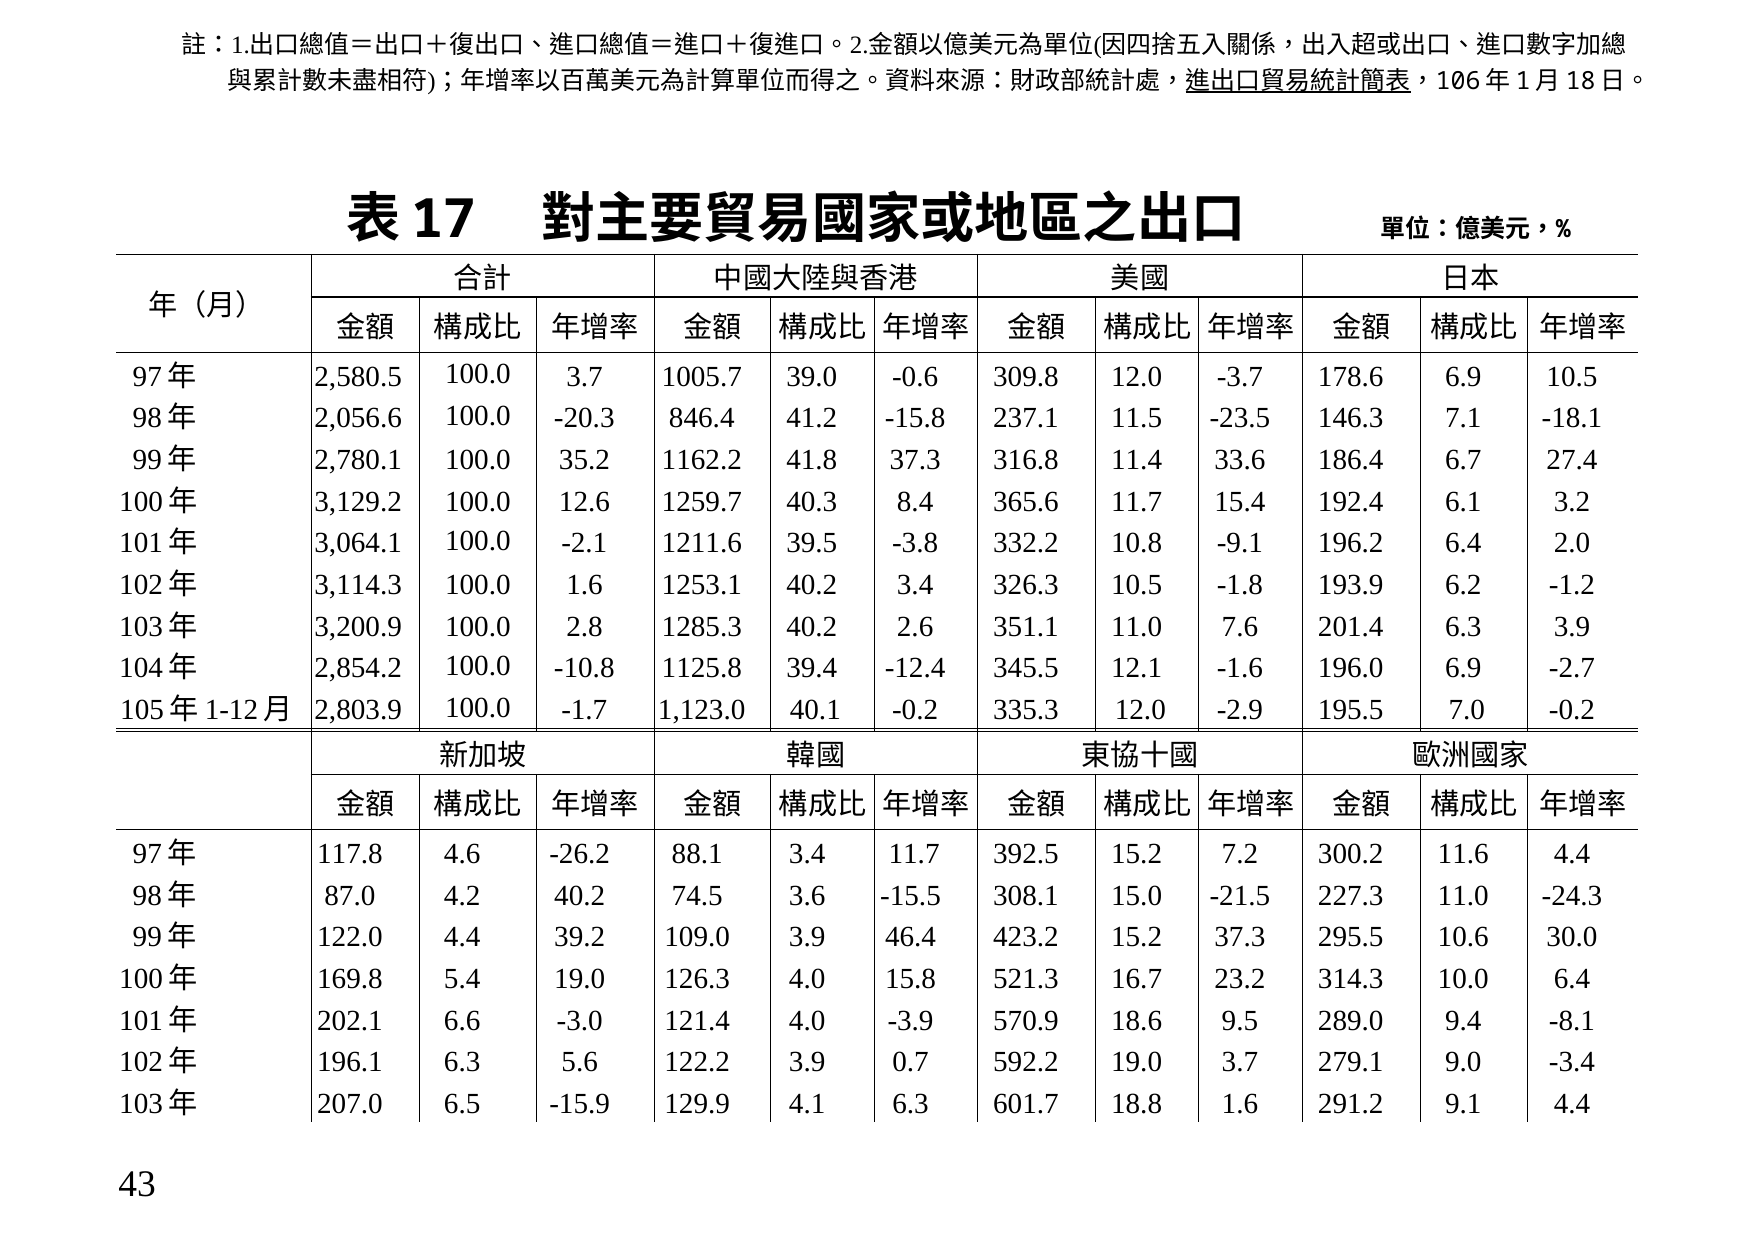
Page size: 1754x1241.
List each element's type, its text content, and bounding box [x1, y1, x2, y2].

table_cell 歐洲國家 [1303, 732, 1638, 774]
table_cell 592.2 [978, 1039, 1095, 1080]
table_cell 146.3 [1303, 394, 1420, 436]
table_cell 237.1 [978, 394, 1095, 436]
table_cell 192.4 [1303, 478, 1420, 519]
table_cell 年增率 [1528, 298, 1638, 352]
table_cell -0.2 [875, 686, 977, 728]
table_cell 30.0 [1528, 914, 1638, 955]
table_cell -2.9 [1199, 686, 1302, 728]
table_cell 40.2 [771, 561, 874, 603]
table_cell 4.1 [771, 1080, 874, 1122]
table_cell 3,129.2 [312, 478, 419, 519]
table_cell 105年1-12月 [116, 686, 311, 728]
table_cell 2.0 [1528, 519, 1638, 561]
table_cell 126.3 [655, 955, 770, 997]
table_cell 金額 [978, 298, 1095, 352]
table_cell 3,200.9 [312, 603, 419, 644]
table_header 美國 [978, 255, 1302, 296]
table_cell 100.0 [420, 353, 536, 394]
table_cell 6.3 [420, 1039, 536, 1080]
table_cell 1,123.0 [655, 686, 770, 728]
table_cell 40.2 [771, 603, 874, 644]
table_cell 521.3 [978, 955, 1095, 997]
table_cell 19.0 [1096, 1039, 1198, 1080]
table_cell 10.0 [1421, 955, 1527, 997]
table_cell 11.4 [1096, 436, 1198, 478]
table_cell 98年 [116, 394, 311, 436]
table_cell -26.2 [537, 830, 654, 872]
table_cell 98年 [116, 872, 311, 913]
table_cell 193.9 [1303, 561, 1420, 603]
table_cell 構成比 [420, 298, 536, 352]
table_cell 365.6 [978, 478, 1095, 519]
table_cell 1162.2 [655, 436, 770, 478]
table_cell 3.4 [875, 561, 977, 603]
table_cell 構成比 [1421, 298, 1527, 352]
table_cell 12.6 [537, 478, 654, 519]
table_cell [116, 774, 311, 829]
table_cell 99年 [116, 436, 311, 478]
table_cell 4.6 [420, 830, 536, 872]
table_cell 構成比 [771, 775, 874, 829]
table_cell -18.1 [1528, 394, 1638, 436]
table_cell 314.3 [1303, 955, 1420, 997]
table_cell 100.0 [420, 561, 536, 603]
table_cell -24.3 [1528, 872, 1638, 913]
table_cell 207.0 [312, 1080, 419, 1122]
table_cell -1.7 [537, 686, 654, 728]
table_cell 年增率 [1528, 775, 1638, 829]
table_cell 196.2 [1303, 519, 1420, 561]
table_cell 100.0 [420, 603, 536, 644]
table_cell 3.6 [771, 872, 874, 913]
table_cell 103年 [116, 1080, 311, 1122]
table_cell 100.0 [420, 644, 536, 686]
table_cell 12.1 [1096, 644, 1198, 686]
table_cell 5.6 [537, 1039, 654, 1080]
table_cell 117.8 [312, 830, 419, 872]
table_cell 39.2 [537, 914, 654, 955]
table_cell 1.6 [537, 561, 654, 603]
table_cell 3.4 [771, 830, 874, 872]
table_cell 100.0 [420, 478, 536, 519]
table_cell 金額 [978, 775, 1095, 829]
table_cell -0.6 [875, 353, 977, 394]
table_cell 97年 [116, 353, 311, 394]
table_cell 6.9 [1421, 353, 1527, 394]
table_cell 121.4 [655, 997, 770, 1038]
table_cell 構成比 [1096, 298, 1198, 352]
table_cell 4.4 [1528, 1080, 1638, 1122]
table_cell 100年 [116, 478, 311, 519]
table_cell -2.1 [537, 519, 654, 561]
table_cell 10.5 [1528, 353, 1638, 394]
table_cell 6.1 [1421, 478, 1527, 519]
table_cell 15.8 [875, 955, 977, 997]
table_cell 4.4 [1528, 830, 1638, 872]
table_cell 15.2 [1096, 914, 1198, 955]
table_cell 1005.7 [655, 353, 770, 394]
table_cell 103年 [116, 603, 311, 644]
table_cell 6.2 [1421, 561, 1527, 603]
table_cell -10.8 [537, 644, 654, 686]
table_cell 15.4 [1199, 478, 1302, 519]
table_cell -3.4 [1528, 1039, 1638, 1080]
table_cell 601.7 [978, 1080, 1095, 1122]
table_cell 186.4 [1303, 436, 1420, 478]
table_cell 196.0 [1303, 644, 1420, 686]
table_header 合計 [312, 255, 654, 296]
table_cell 11.7 [875, 830, 977, 872]
table_cell 332.2 [978, 519, 1095, 561]
table_cell 年增率 [1199, 298, 1302, 352]
table_cell 8.4 [875, 478, 977, 519]
table_cell 41.8 [771, 436, 874, 478]
table_cell 12.0 [1096, 353, 1198, 394]
table_cell 100.0 [420, 436, 536, 478]
table_cell 37.3 [875, 436, 977, 478]
table_cell 39.4 [771, 644, 874, 686]
table_cell 金額 [312, 298, 419, 352]
table_cell 金額 [655, 775, 770, 829]
table_cell 1259.7 [655, 478, 770, 519]
table_cell -3.7 [1199, 353, 1302, 394]
table_cell 100.0 [420, 686, 536, 728]
table_cell 345.5 [978, 644, 1095, 686]
table_cell 15.0 [1096, 872, 1198, 913]
table_cell 169.8 [312, 955, 419, 997]
table_cell 2.8 [537, 603, 654, 644]
table_cell 2,056.6 [312, 394, 419, 436]
table_cell 11.0 [1421, 872, 1527, 913]
table_cell -1.8 [1199, 561, 1302, 603]
table_cell 392.5 [978, 830, 1095, 872]
table_cell 201.4 [1303, 603, 1420, 644]
text 註：1.出口總值＝出口＋復出口、進口總值＝進口＋復進口。2.金額以億美元為單位(因四捨五入關係，出入超或出口、進口數字加總與累計數未盡相符)；年增率以百萬美元為計算單位而得之。資料來源：財政部統計處，進出口貿易統計簡表，106年1月18日。 [181, 24, 1636, 175]
table_cell 74.5 [655, 872, 770, 913]
table_cell 16.7 [1096, 955, 1198, 997]
table_cell 年增率 [875, 775, 977, 829]
table_cell 18.8 [1096, 1080, 1198, 1122]
table_cell 39.5 [771, 519, 874, 561]
table_cell 10.6 [1421, 914, 1527, 955]
table_cell 6.9 [1421, 644, 1527, 686]
table_cell 227.3 [1303, 872, 1420, 913]
table_cell -1.2 [1528, 561, 1638, 603]
table_cell 金額 [1303, 775, 1420, 829]
table_cell 6.3 [875, 1080, 977, 1122]
table_cell 100.0 [420, 394, 536, 436]
table_cell 9.1 [1421, 1080, 1527, 1122]
table_cell 1.6 [1199, 1080, 1302, 1122]
table_cell 1125.8 [655, 644, 770, 686]
table_cell -8.1 [1528, 997, 1638, 1038]
table_cell -0.2 [1528, 686, 1638, 728]
table_cell 316.8 [978, 436, 1095, 478]
table_cell 37.3 [1199, 914, 1302, 955]
table_cell 291.2 [1303, 1080, 1420, 1122]
table_cell 423.2 [978, 914, 1095, 955]
table_cell 35.2 [537, 436, 654, 478]
table_cell 308.1 [978, 872, 1095, 913]
table_cell 195.5 [1303, 686, 1420, 728]
table_cell 101年 [116, 997, 311, 1038]
table_cell 年增率 [875, 298, 977, 352]
table_cell -9.1 [1199, 519, 1302, 561]
table_cell 6.7 [1421, 436, 1527, 478]
table_cell 101年 [116, 519, 311, 561]
table_cell 3,114.3 [312, 561, 419, 603]
table_cell 3,064.1 [312, 519, 419, 561]
table_cell 33.6 [1199, 436, 1302, 478]
table_cell 46.4 [875, 914, 977, 955]
table_cell -23.5 [1199, 394, 1302, 436]
table_cell 846.4 [655, 394, 770, 436]
table_cell 東協十國 [978, 732, 1302, 774]
table_cell 1285.3 [655, 603, 770, 644]
table_cell 102年 [116, 1039, 311, 1080]
table_cell 40.3 [771, 478, 874, 519]
table_cell 23.2 [1199, 955, 1302, 997]
table_cell -20.3 [537, 394, 654, 436]
table_cell 326.3 [978, 561, 1095, 603]
table_cell 4.2 [420, 872, 536, 913]
table_cell 18.6 [1096, 997, 1198, 1038]
table_cell 年增率 [537, 298, 654, 352]
table_cell 40.1 [771, 686, 874, 728]
table_cell 39.0 [771, 353, 874, 394]
table_cell 4.0 [771, 955, 874, 997]
table_cell 年增率 [537, 775, 654, 829]
table_cell -1.6 [1199, 644, 1302, 686]
table_cell 6.4 [1528, 955, 1638, 997]
table_cell 11.0 [1096, 603, 1198, 644]
table_header 日本 [1303, 255, 1638, 296]
table_cell 27.4 [1528, 436, 1638, 478]
table_cell 19.0 [537, 955, 654, 997]
table_cell 100年 [116, 955, 311, 997]
table_cell 5.4 [420, 955, 536, 997]
table_cell 6.5 [420, 1080, 536, 1122]
table_cell 構成比 [420, 775, 536, 829]
table_cell 2,580.5 [312, 353, 419, 394]
table_cell 6.6 [420, 997, 536, 1038]
table_cell 4.4 [420, 914, 536, 955]
table_cell 韓國 [655, 732, 977, 774]
table_cell 2.6 [875, 603, 977, 644]
table_cell 309.8 [978, 353, 1095, 394]
table_cell 金額 [312, 775, 419, 829]
table_cell 3.9 [771, 914, 874, 955]
table_cell 87.0 [312, 872, 419, 913]
table_cell 10.5 [1096, 561, 1198, 603]
table_cell -15.8 [875, 394, 977, 436]
table_cell 570.9 [978, 997, 1095, 1038]
table_cell 12.0 [1096, 686, 1198, 728]
table_cell 97年 [116, 830, 311, 872]
table_cell 2,780.1 [312, 436, 419, 478]
table_cell -12.4 [875, 644, 977, 686]
table_cell 40.2 [537, 872, 654, 913]
table_cell 2,803.9 [312, 686, 419, 728]
table_cell 202.1 [312, 997, 419, 1038]
table_cell 1253.1 [655, 561, 770, 603]
table_cell 新加坡 [312, 732, 654, 774]
table_cell 122.2 [655, 1039, 770, 1080]
table_cell 7.0 [1421, 686, 1527, 728]
table_cell 9.5 [1199, 997, 1302, 1038]
table_cell 3.2 [1528, 478, 1638, 519]
table_cell [116, 732, 311, 774]
table_cell 9.4 [1421, 997, 1527, 1038]
table_header 年（月） [116, 255, 311, 352]
table_cell 289.0 [1303, 997, 1420, 1038]
subtitle 表17 對主要貿易國家或地區之出口 單位：億美元，% [118, 175, 1636, 254]
table_cell 3.7 [1199, 1039, 1302, 1080]
table_cell 3.9 [1528, 603, 1638, 644]
table_cell 99年 [116, 914, 311, 955]
table_cell -3.8 [875, 519, 977, 561]
table_cell 9.0 [1421, 1039, 1527, 1080]
table_cell 100.0 [420, 519, 536, 561]
table_cell 7.2 [1199, 830, 1302, 872]
table_cell 11.5 [1096, 394, 1198, 436]
table_cell 104年 [116, 644, 311, 686]
table_cell -3.0 [537, 997, 654, 1038]
table_cell 0.7 [875, 1039, 977, 1080]
table_cell 4.0 [771, 997, 874, 1038]
table_cell 102年 [116, 561, 311, 603]
table_cell 年增率 [1199, 775, 1302, 829]
table_cell -15.5 [875, 872, 977, 913]
table_cell -3.9 [875, 997, 977, 1038]
table_cell 1211.6 [655, 519, 770, 561]
table_cell 10.8 [1096, 519, 1198, 561]
table_cell 金額 [1303, 298, 1420, 352]
table_cell 構成比 [771, 298, 874, 352]
table_cell 構成比 [1421, 775, 1527, 829]
table_cell 88.1 [655, 830, 770, 872]
table_cell 351.1 [978, 603, 1095, 644]
table_cell 196.1 [312, 1039, 419, 1080]
table_cell 3.9 [771, 1039, 874, 1080]
table_cell -2.7 [1528, 644, 1638, 686]
table_cell 122.0 [312, 914, 419, 955]
table_cell 41.2 [771, 394, 874, 436]
table_cell 11.6 [1421, 830, 1527, 872]
table_cell 7.1 [1421, 394, 1527, 436]
table_cell 構成比 [1096, 775, 1198, 829]
table_cell 6.3 [1421, 603, 1527, 644]
table_cell -15.9 [537, 1080, 654, 1122]
table_cell 15.2 [1096, 830, 1198, 872]
table_cell 金額 [655, 298, 770, 352]
table_cell 335.3 [978, 686, 1095, 728]
table_header 中國大陸與香港 [655, 255, 977, 296]
table_cell -21.5 [1199, 872, 1302, 913]
table_cell 109.0 [655, 914, 770, 955]
table_cell 178.6 [1303, 353, 1420, 394]
table_cell 129.9 [655, 1080, 770, 1122]
table_cell 6.4 [1421, 519, 1527, 561]
table_cell 7.6 [1199, 603, 1302, 644]
table_cell 295.5 [1303, 914, 1420, 955]
table_cell 2,854.2 [312, 644, 419, 686]
table_cell 300.2 [1303, 830, 1420, 872]
table_cell 3.7 [537, 353, 654, 394]
table_cell 279.1 [1303, 1039, 1420, 1080]
table_cell 11.7 [1096, 478, 1198, 519]
